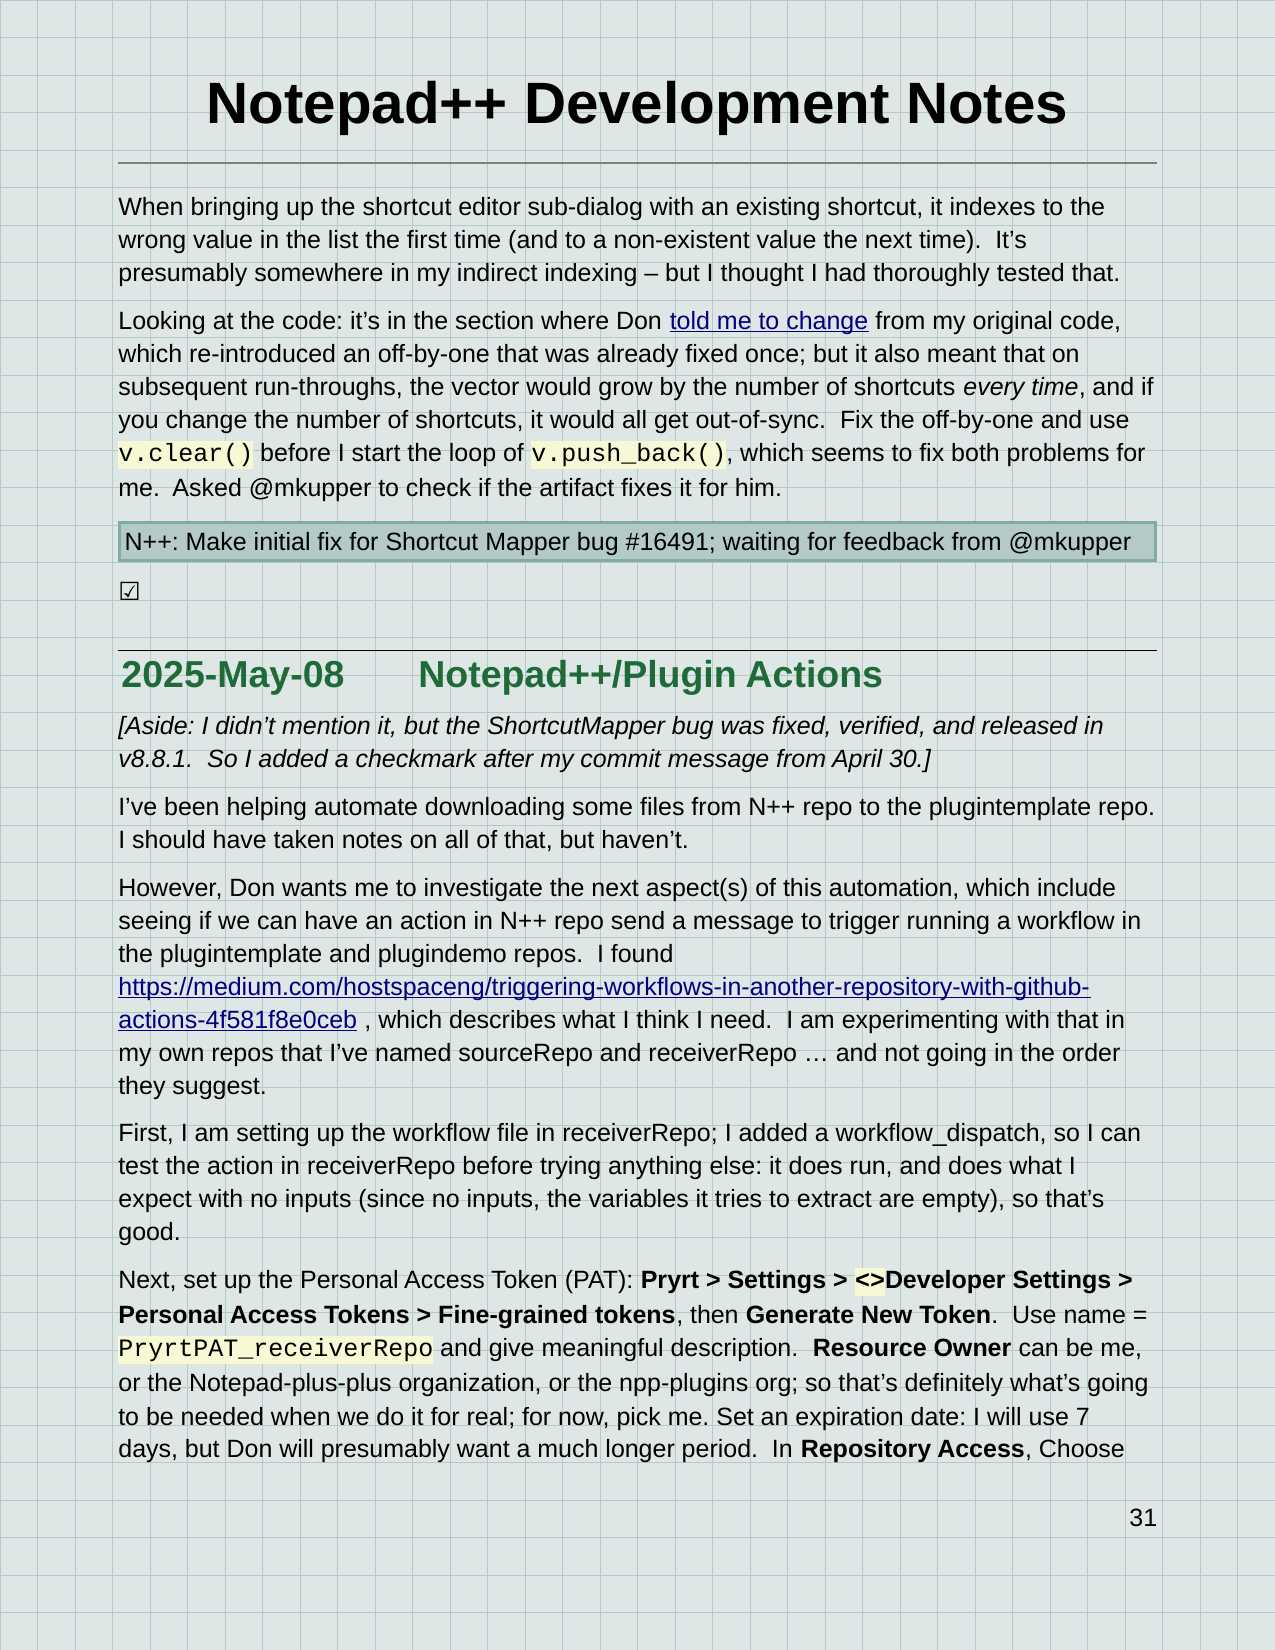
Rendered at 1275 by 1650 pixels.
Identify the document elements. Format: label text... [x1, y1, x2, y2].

text Next, set up the Personal Access Token (PAT): Pryrt > Settings > <>Developer Settings > Personal Access Tokens > Fine-grained tokens, then Generate New Token. Use name = PryrtPAT_receiverRepo and give meaningful description. Resource Owner can be me, or the Notepad-plus-plus organization, or the npp-plugins org; so that’s definitely what’s going to be needed when we do it for real; for now, pick me. Set an expiration date: I will use 7 days, but Don will presumably want a much longer period. In Repository Access, Choose [118, 1265, 1157, 1463]
text However, Don wants me to investigate the next aspect(s) of this automation, which include seeing if we can have an action in N++ repo send a message to trigger running a workflow in the plugintemplate and plugindemo repos. I found https://medium.com/hostspaceng/triggering-workflows-in-another-repository-with-github-actions-4f581f8e0ceb , which describes what I think I need. I am experimenting with that in my own repos that I’ve named sourceRepo and receiverRepo … and not going in the order they suggest. [118, 873, 1157, 1099]
text ☑ [118, 577, 1157, 606]
text When bringing up the shortcut editor sub-dialog with an existing shortcut, it indexes to the wrong value in the list the first time (and to a non-existent value the next time). It’s presumably somewhere in my indirect indexing – but I thought I had thoroughly tested that. [118, 192, 1157, 287]
text [Aside: I didn’t mention it, but the ShortcutMapper bug was fixed, verified, and released in v8.8.1. So I added a checkmark after my commit message from April 30.] [118, 711, 1157, 773]
text First, I am setting up the workflow file in receiverRepo; I added a workflow_dispatch, so I can test the action in receiverRepo before trying anything else: it does run, and does what I expect with no inputs (since no inputs, the variables it tries to extract are empty), so that’s good. [118, 1118, 1157, 1246]
text Looking at the code: it’s in the section where Don told me to change from my original code, which re-introduced an off-by-one that was already fixed once; but it also meant that on subsequent run-throughs, the vector would grow by the number of shortcuts every time, and if you change the number of shortcuts, it would all get out-of-sync. Fix the off-by-one and use v.clear() before I start the loop of v.push_back(), which seems to fix both problems for me. Asked @mkupper to check if the artifact fixes it for him. [118, 306, 1157, 502]
text N++: Make initial fix for Shortcut Mapper bug #16491; waiting for feedback from @mkupper [121, 524, 1154, 559]
subtitle 2025-May-08 Notepad++/Plugin Actions [118, 651, 1157, 699]
text I’ve been helping automate downloading some files from N++ repo to the plugintemplate repo. I should have taken notes on all of that, but haven’t. [118, 792, 1157, 854]
